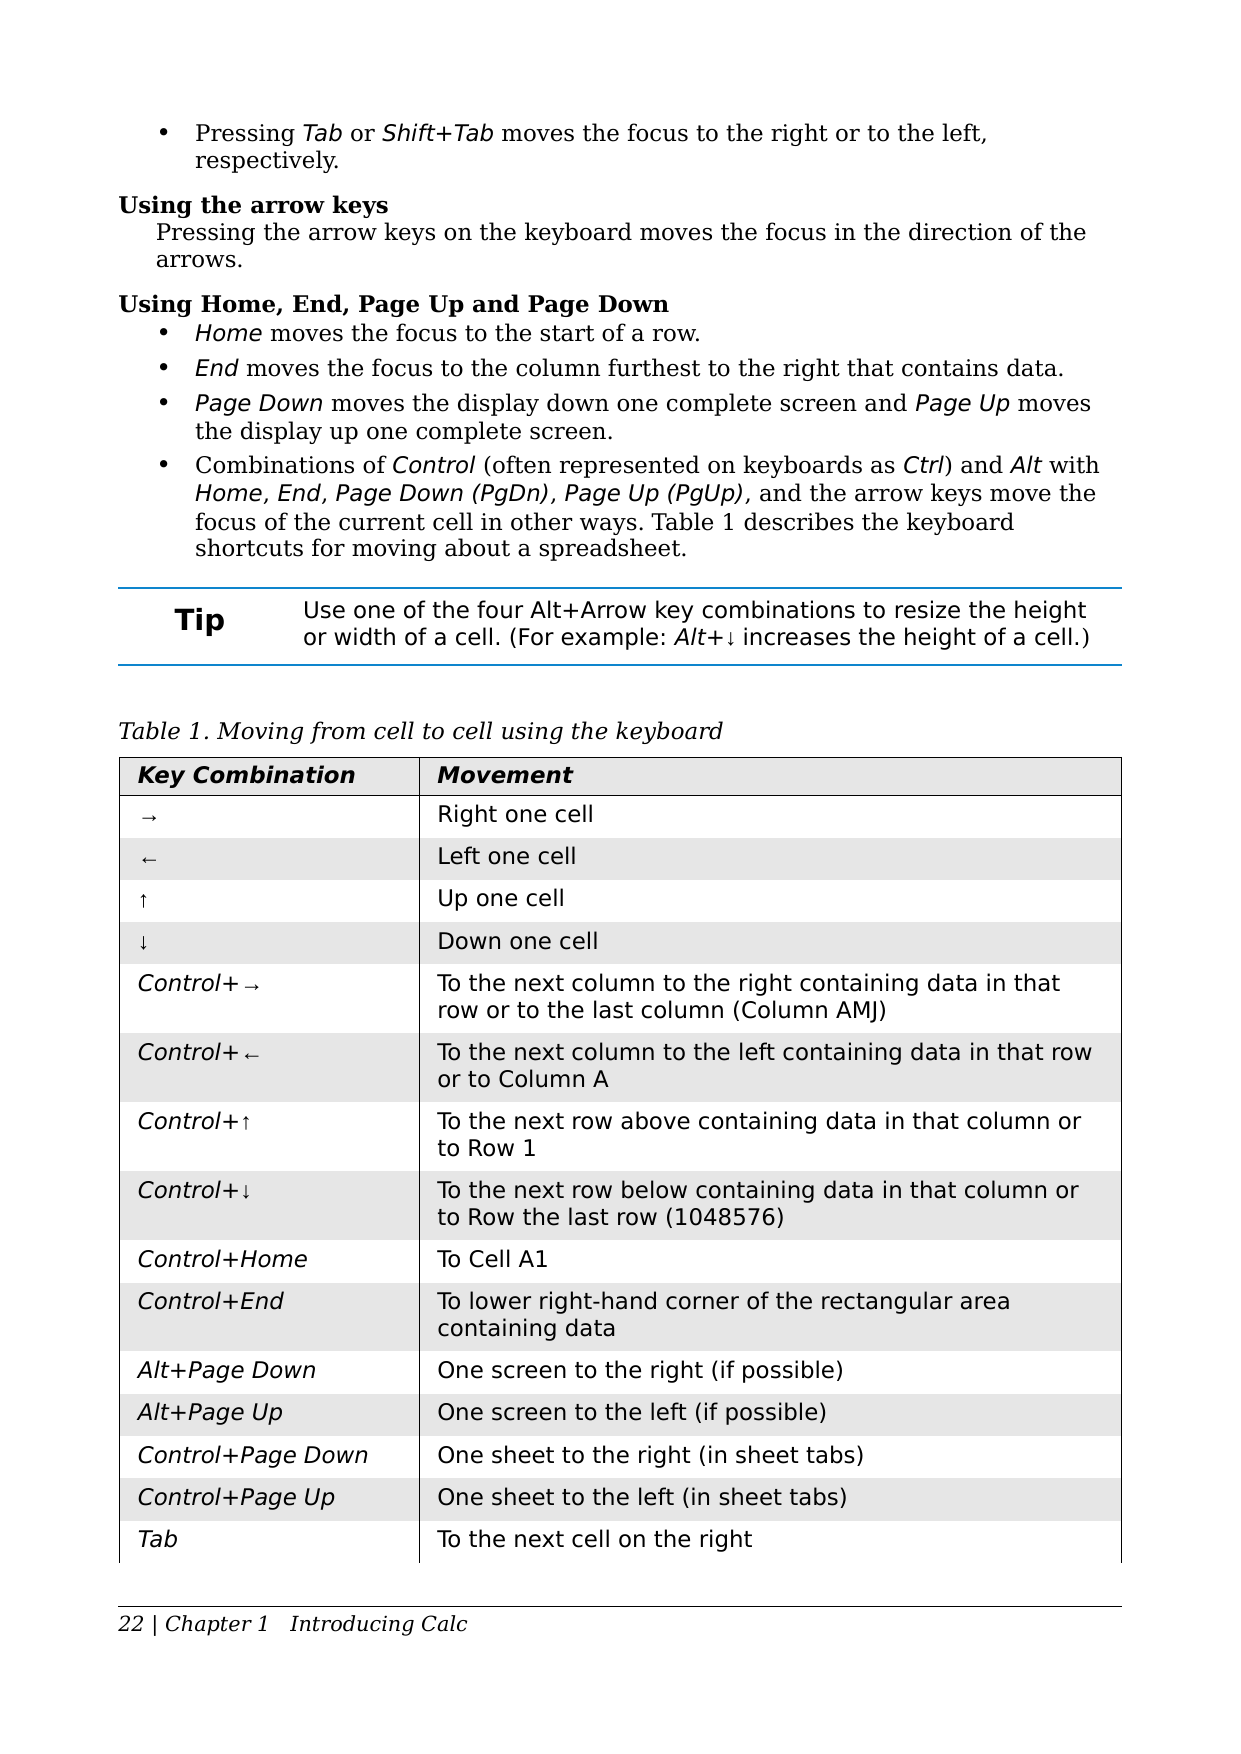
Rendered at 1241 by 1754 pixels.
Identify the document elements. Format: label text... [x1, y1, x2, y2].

table_header Key Combination [120, 758, 419, 795]
text Using the arrow keys [118, 192, 1122, 219]
table_cell ↓ [120, 922, 419, 964]
list Pressing Tab or Shift+Tab moves the focus to the right or to the left, respectively. [156, 118, 1122, 174]
table_cell One sheet to the left (in sheet tabs) [420, 1478, 1121, 1521]
list End moves the focus to the column furthest to the right that contains data. [156, 353, 1122, 382]
table_cell Control+Page Down [120, 1436, 419, 1478]
table_cell Control+← [120, 1033, 419, 1102]
text Using Home, End, Page Up and Page Down [118, 291, 1122, 318]
table_cell One screen to the left (if possible) [420, 1394, 1121, 1436]
table_cell Control+↑ [120, 1102, 419, 1171]
table_cell Control+↓ [120, 1171, 419, 1240]
table_header Use one of the four Alt+Arrow key combinations to resize the height or width of a cell. (For example: Alt+↓ increases the height of a cell.) [281, 589, 1122, 664]
table_header Movement [420, 758, 1121, 795]
table_cell To the next cell on the right [420, 1521, 1121, 1563]
table_cell To the next column to the right containing data in that row or to the last column (Column AMJ) [420, 964, 1121, 1033]
text Table 1. Moving from cell to cell using the keyboard [118, 718, 1122, 744]
table_cell One sheet to the right (in sheet tabs) [420, 1436, 1121, 1478]
list Page Down moves the display down one complete screen and Page Up moves the display up one complete screen. [156, 389, 1122, 444]
table_cell → [120, 796, 419, 837]
table_cell Alt+Page Up [120, 1394, 419, 1436]
table_cell To the next row above containing data in that column or to Row 1 [420, 1102, 1121, 1171]
text Pressing the arrow keys on the keyboard moves the focus in the direction of the arrows. [156, 219, 1122, 272]
table_header Tip [118, 589, 281, 664]
table_cell To the next column to the left containing data in that row or to Column A [420, 1033, 1121, 1102]
table_cell To Cell A1 [420, 1240, 1121, 1282]
list Home moves the focus to the start of a row. [156, 318, 1122, 347]
table_cell Alt+Page Down [120, 1351, 419, 1394]
table_cell Tab [120, 1521, 419, 1563]
table_cell Up one cell [420, 880, 1121, 922]
table_cell ↑ [120, 880, 419, 922]
table_cell One screen to the right (if possible) [420, 1351, 1121, 1394]
list Combinations of Control (often represented on keyboards as Ctrl) and Alt with Home, End, Page Down (PgDn), Page Up (PgUp), and the arrow keys move the focus of the current cell in other ways. Table 1 describes the keyboard shortcuts for moving about a spreadsheet. [156, 451, 1122, 562]
table_cell Control+→ [120, 964, 419, 1033]
table_cell Control+Page Up [120, 1478, 419, 1521]
table_cell Control+End [120, 1283, 419, 1351]
table_cell To the next row below containing data in that column or to Row the last row (1048576) [420, 1171, 1121, 1240]
table_cell Control+Home [120, 1240, 419, 1282]
table_cell To lower right-hand corner of the rectangular area containing data [420, 1283, 1121, 1351]
table_cell Left one cell [420, 838, 1121, 880]
table_cell ← [120, 838, 419, 880]
table_cell Down one cell [420, 922, 1121, 964]
table_cell Right one cell [420, 796, 1121, 837]
